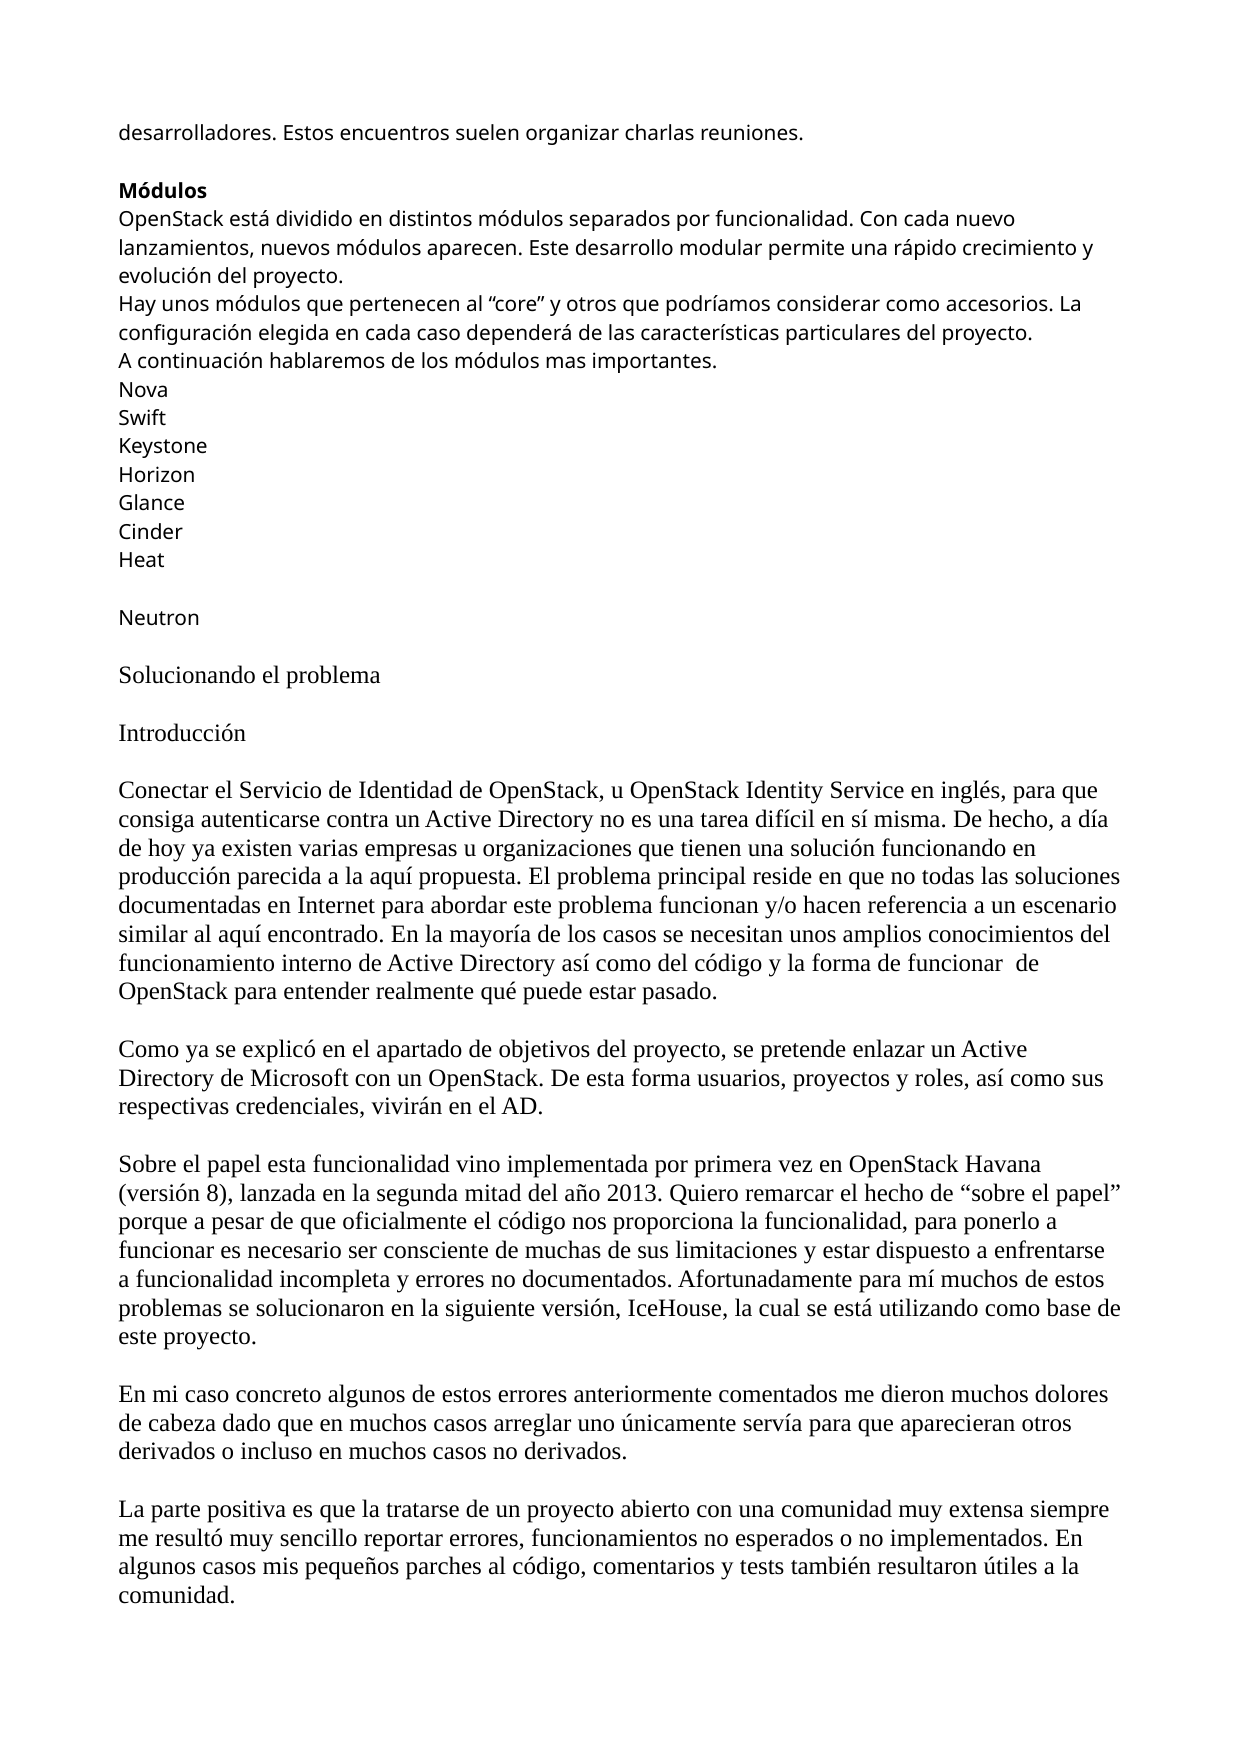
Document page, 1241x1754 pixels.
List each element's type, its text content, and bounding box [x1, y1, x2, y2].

text Introducción [118, 718, 1122, 746]
text desarrolladores. Estos encuentros suelen organizar charlas reuniones. [118, 118, 1122, 147]
text OpenStack está dividido en distintos módulos separados por funcionalidad. Con cada nuevo lanzamientos, nuevos módulos aparecen. Este desarrollo modular permite una rápido crecimiento y evolución del proyecto. [118, 204, 1122, 289]
text Neutron [118, 603, 1122, 631]
text En mi caso concreto algunos de estos errores anteriormente comentados me dieron muchos dolores de cabeza dado que en muchos casos arreglar uno únicamente servía para que aparecieran otros derivados o incluso en muchos casos no derivados. [118, 1379, 1122, 1465]
text Sobre el papel esta funcionalidad vino implementada por primera vez en OpenStack Havana (versión 8), lanzada en la segunda mitad del año 2013. Quiero remarcar el hecho de “sobre el papel” porque a pesar de que oficialmente el código nos proporciona la funcionalidad, para ponerlo a funcionar es necesario ser consciente de muchas de sus limitaciones y estar dispuesto a enfrentarse a funcionalidad incompleta y errores no documentados. Afortunadamente para mí muchos de estos problemas se solucionaron en la siguiente versión, IceHouse, la cual se está utilizando como base de este proyecto. [118, 1149, 1122, 1350]
text Heat [118, 545, 1122, 574]
text Hay unos módulos que pertenecen al “core” y otros que podríamos considerar como accesorios. La configuración elegida en cada caso dependerá de las características particulares del proyecto. [118, 289, 1122, 346]
text Conectar el Servicio de Identidad de OpenStack, u OpenStack Identity Service en inglés, para que consiga autenticarse contra un Active Directory no es una tarea difícil en sí misma. De hecho, a día de hoy ya existen varias empresas u organizaciones que tienen una solución funcionando en producción parecida a la aquí propuesta. El problema principal reside en que no todas las soluciones documentadas en Internet para abordar este problema funcionan y/o hacen referencia a un escenario similar al aquí encontrado. En la mayoría de los casos se necesitan unos amplios conocimientos del funcionamiento interno de Active Directory así como del código y la forma de funcionar de OpenStack para entender realmente qué puede estar pasado. [118, 775, 1122, 1005]
text Cinder [118, 517, 1122, 545]
text Keystone [118, 432, 1122, 460]
text Swift [118, 403, 1122, 432]
text La parte positiva es que la tratarse de un proyecto abierto con una comunidad muy extensa siempre me resultó muy sencillo reportar errores, funcionamientos no esperados o no implementados. En algunos casos mis pequeños parches al código, comentarios y tests también resultaron útiles a la comunidad. [118, 1494, 1122, 1609]
text Solucionando el problema [118, 660, 1122, 689]
text Horizon [118, 460, 1122, 488]
text Glance [118, 488, 1122, 517]
text A continuación hablaremos de los módulos mas importantes. [118, 346, 1122, 375]
text Nova [118, 375, 1122, 403]
text Módulos [118, 176, 1122, 204]
text Como ya se explicó en el apartado de objetivos del proyecto, se pretende enlazar un Active Directory de Microsoft con un OpenStack. De esta forma usuarios, proyectos y roles, así como sus respectivas credenciales, vivirán en el AD. [118, 1034, 1122, 1120]
